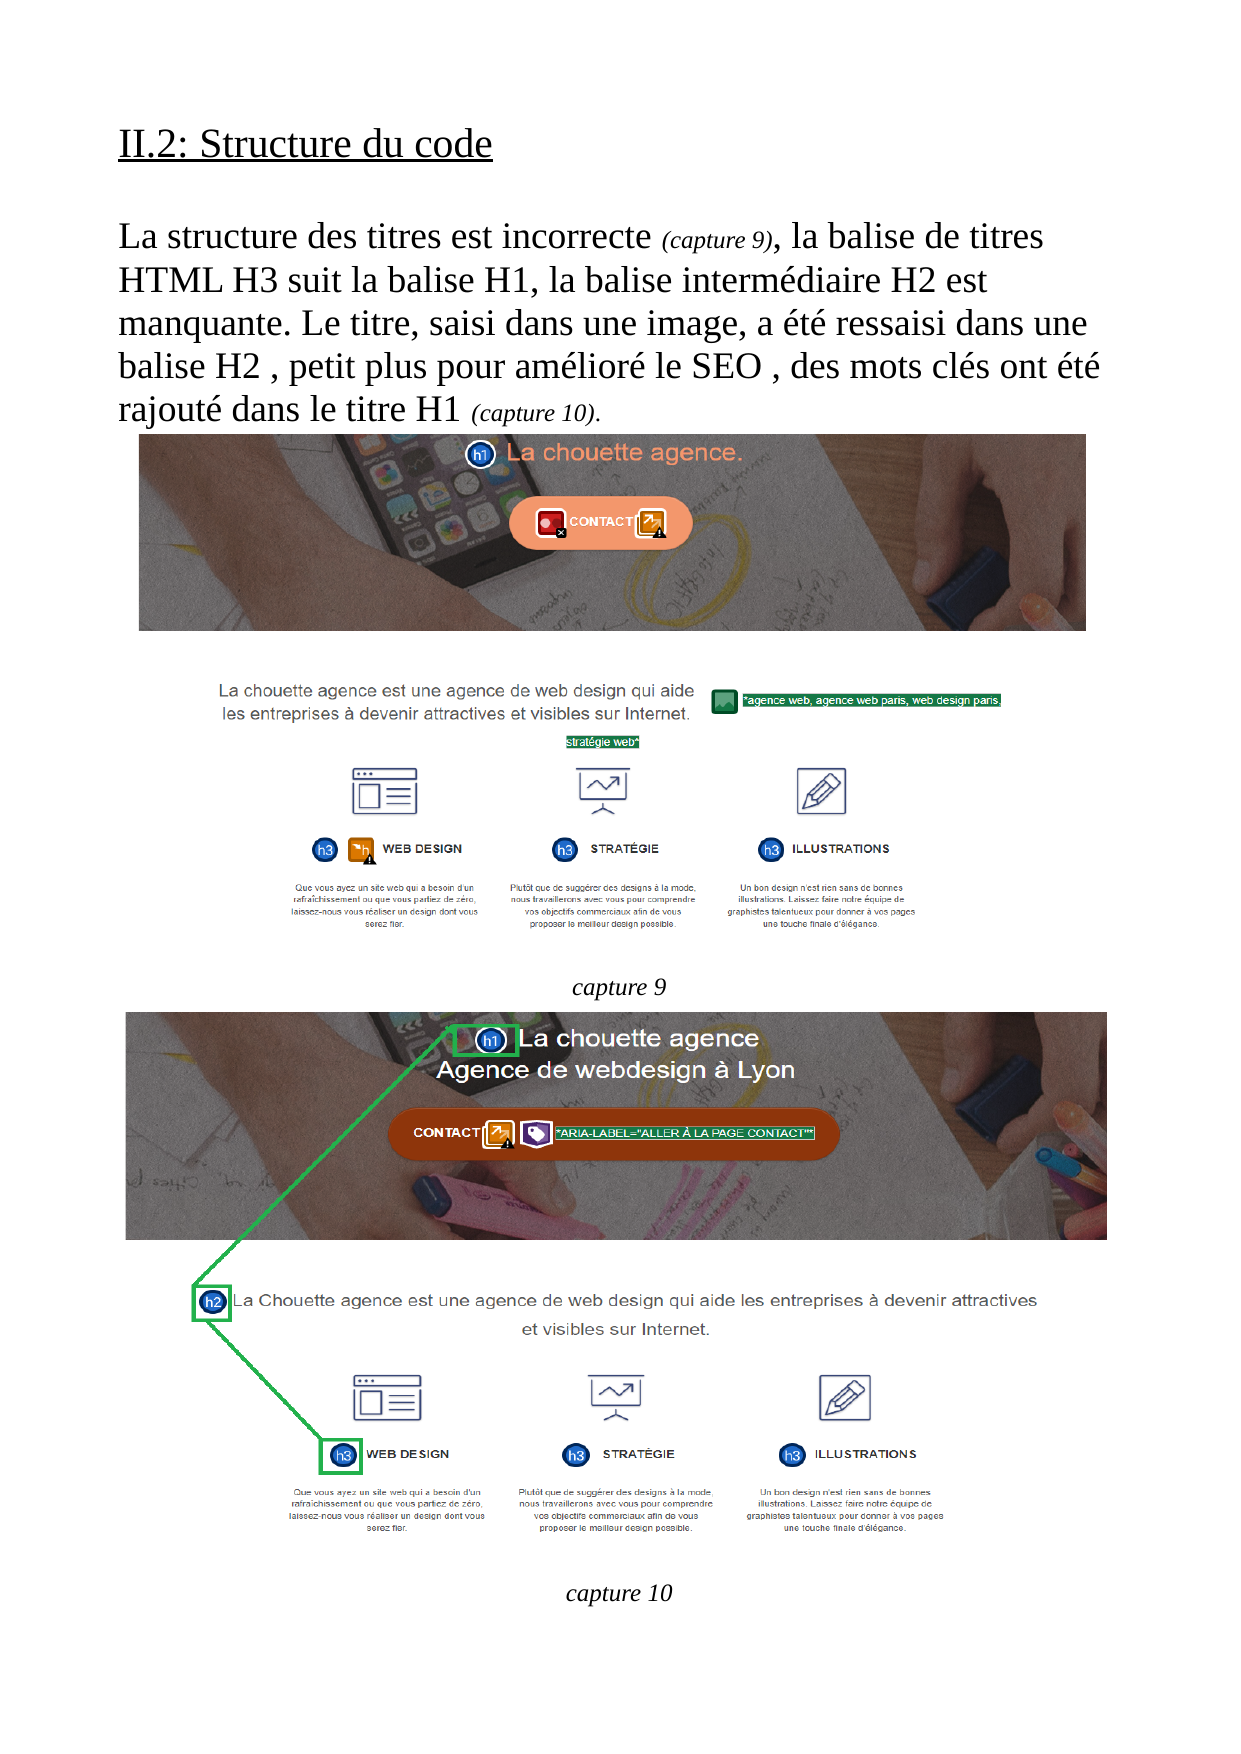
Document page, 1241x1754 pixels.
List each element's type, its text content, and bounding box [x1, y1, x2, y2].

text La structure des titres est incorrecte (capture 9), la balise de titres HTML H3 suit la balise H1, la balise intermédiaire H2 est manquante. Le titre, saisi dans une image, a été ressaisi dans une balise H2 , petit plus pour amélioré le SEO , des mots clés ont été rajouté dans le titre H1 (capture 10). [118, 214, 1122, 429]
text II.2: Structure du code [118, 118, 1122, 166]
picture [125, 1012, 1107, 1578]
text capture 9 [118, 972, 1122, 1001]
text capture 10 [118, 1001, 1122, 1606]
picture [138, 434, 1086, 972]
